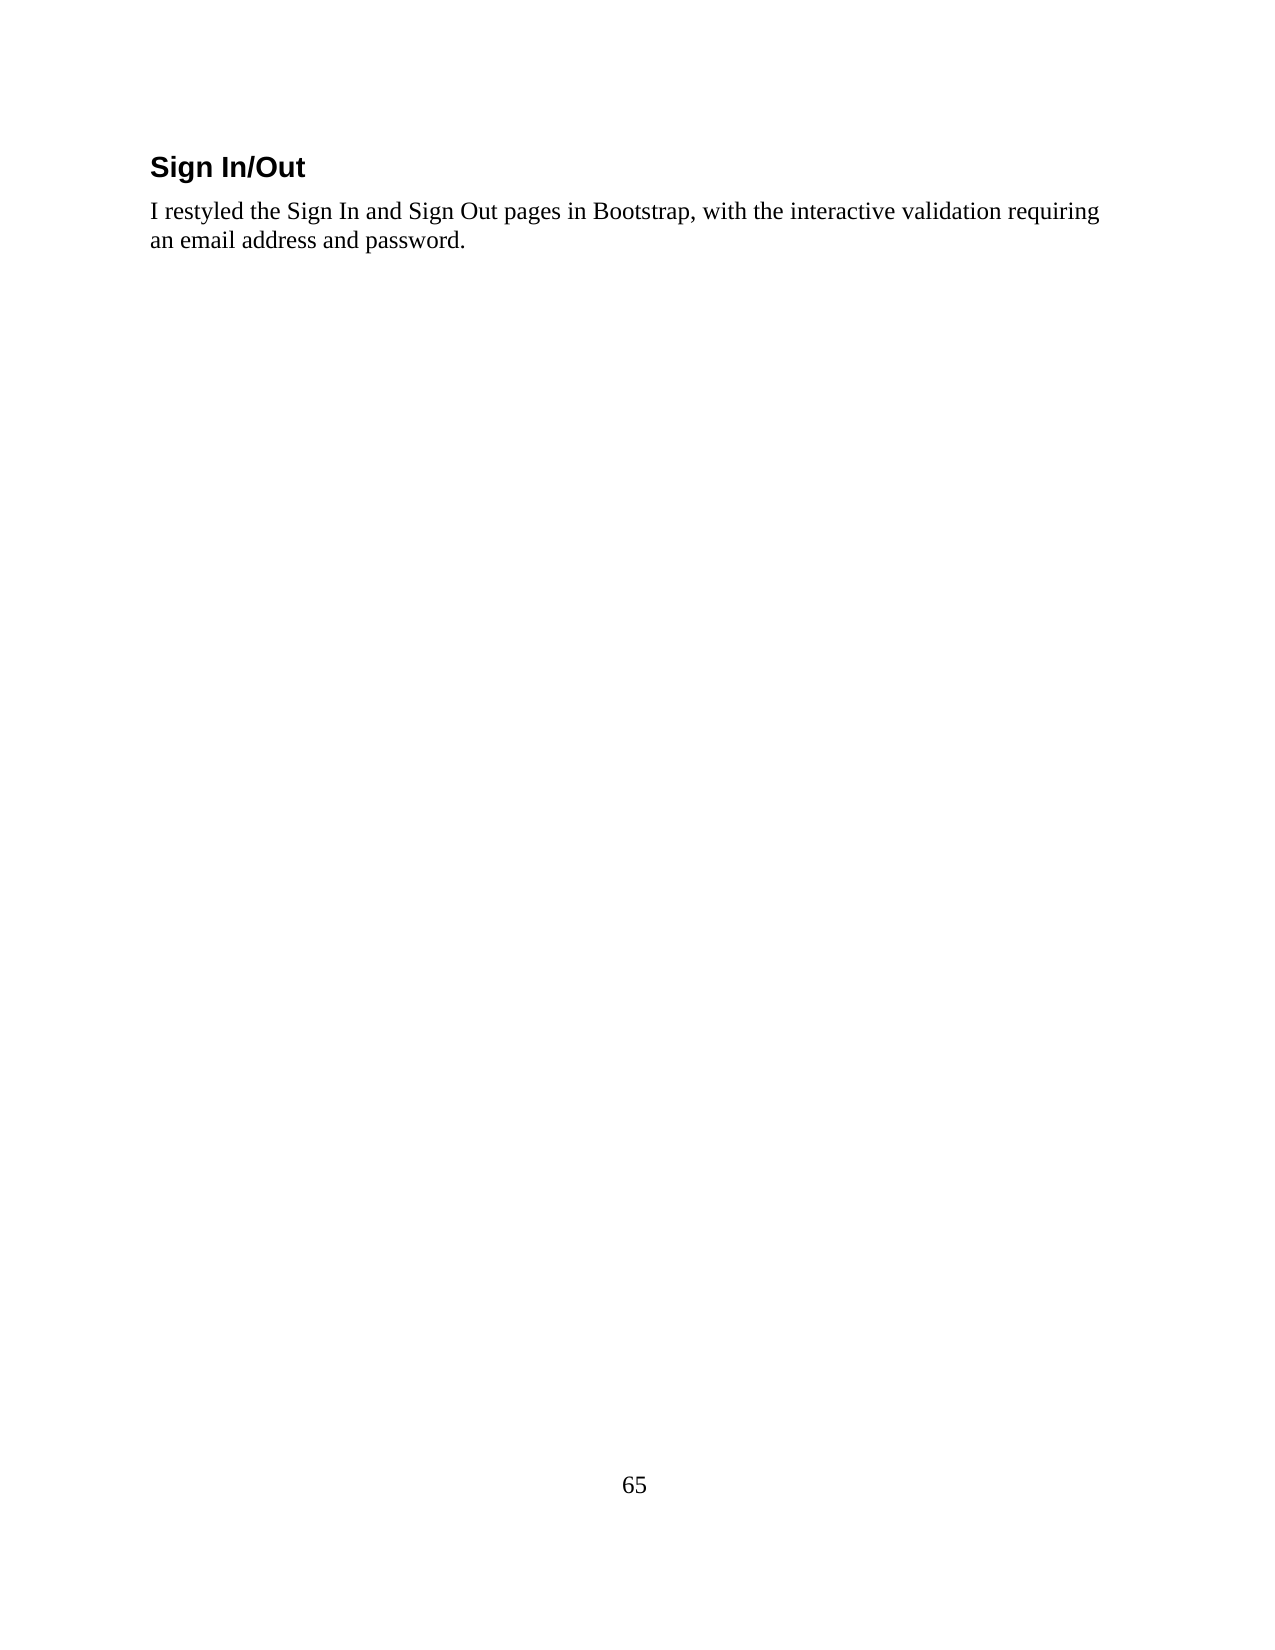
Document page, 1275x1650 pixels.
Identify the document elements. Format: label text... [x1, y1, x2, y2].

subtitle Sign In/Out [150, 150, 1125, 183]
text I restyled the Sign In and Sign Out pages in Bootstrap, with the interactive validation requiring an email address and password. [150, 196, 1125, 253]
